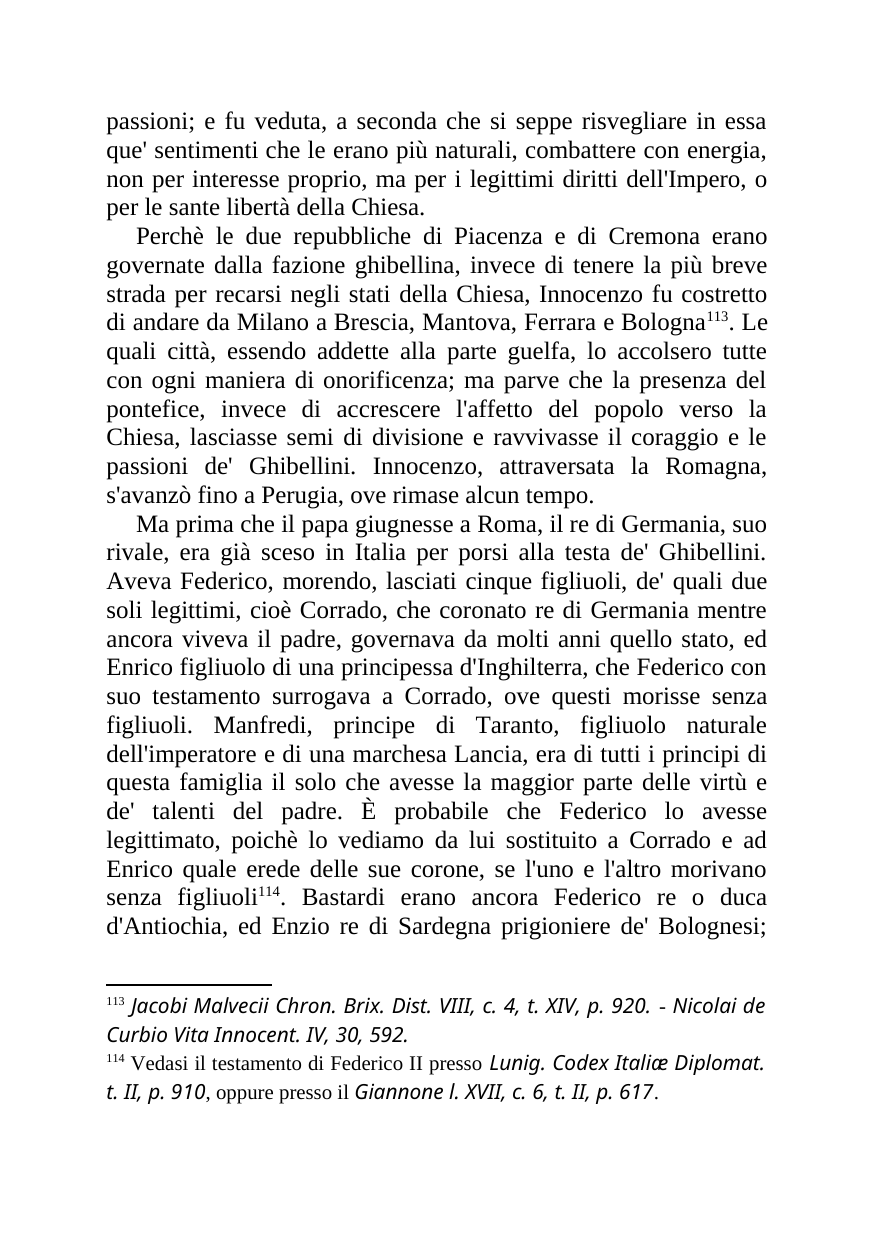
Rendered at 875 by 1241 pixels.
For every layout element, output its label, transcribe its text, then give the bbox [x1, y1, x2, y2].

text passioni; e fu veduta, a seconda che si seppe risvegliare in essa que' sentimenti che le erano più naturali, combattere con energia, non per interesse proprio, ma per i legittimi diritti dell'Impero, o per le sante libertà della Chiesa. [106, 106, 768, 221]
text Jacobi Malvecii Chron. Brix. Dist. VIII, c. 4, t. XIV, p. 920. - Nicolai de Curbio Vita Innocent. IV, 30, 592. [106, 991, 768, 1048]
text Ma prima che il papa giugnesse a Roma, il re di Germania, suo rivale, era già sceso in Italia per porsi alla testa de' Ghibellini. Aveva Federico, morendo, lasciati cinque figliuoli, de' quali due soli legittimi, cioè Corrado, che coronato re di Germania mentre ancora viveva il padre, governava da molti anni quello stato, ed Enrico figliuolo di una principessa d'Inghilterra, che Federico con suo testamento surrogava a Corrado, ove questi morisse senza figliuoli. Manfredi, principe di Taranto, figliuolo naturale dell'imperatore e di una marchesa Lancia, era di tutti i principi di questa famiglia il solo che avesse la maggior parte delle virtù e de' talenti del padre. È probabile che Federico lo avesse legittimato, poichè lo vediamo da lui sostituito a Corrado e ad Enrico quale erede delle sue corone, se l'uno e l'altro morivano senza figliuoli. Bastardi erano ancora Federico re o duca d'Antiochia, ed Enzio re di Sardegna prigioniere de' Bolognesi; [106, 509, 768, 940]
text Perchè le due repubbliche di Piacenza e di Cremona erano governate dalla fazione ghibellina, invece di tenere la più breve strada per recarsi negli stati della Chiesa, Innocenzo fu costretto di andare da Milano a Brescia, Mantova, Ferrara e Bologna. Le quali città, essendo addette alla parte guelfa, lo accolsero tutte con ogni maniera di onorificenza; ma parve che la presenza del pontefice, invece di accrescere l'affetto del popolo verso la Chiesa, lasciasse semi di divisione e ravvivasse il coraggio e le passioni de' Ghibellini. Innocenzo, attraversata la Romagna, s'avanzò fino a Perugia, ove rimase alcun tempo. [106, 221, 768, 509]
text Vedasi il testamento di Federico II presso Lunig. Codex Italiæ Diplomat. t. II, p. 910, oppure presso il Giannone l. XVII, c. 6, t. II, p. 617. [106, 1048, 768, 1105]
